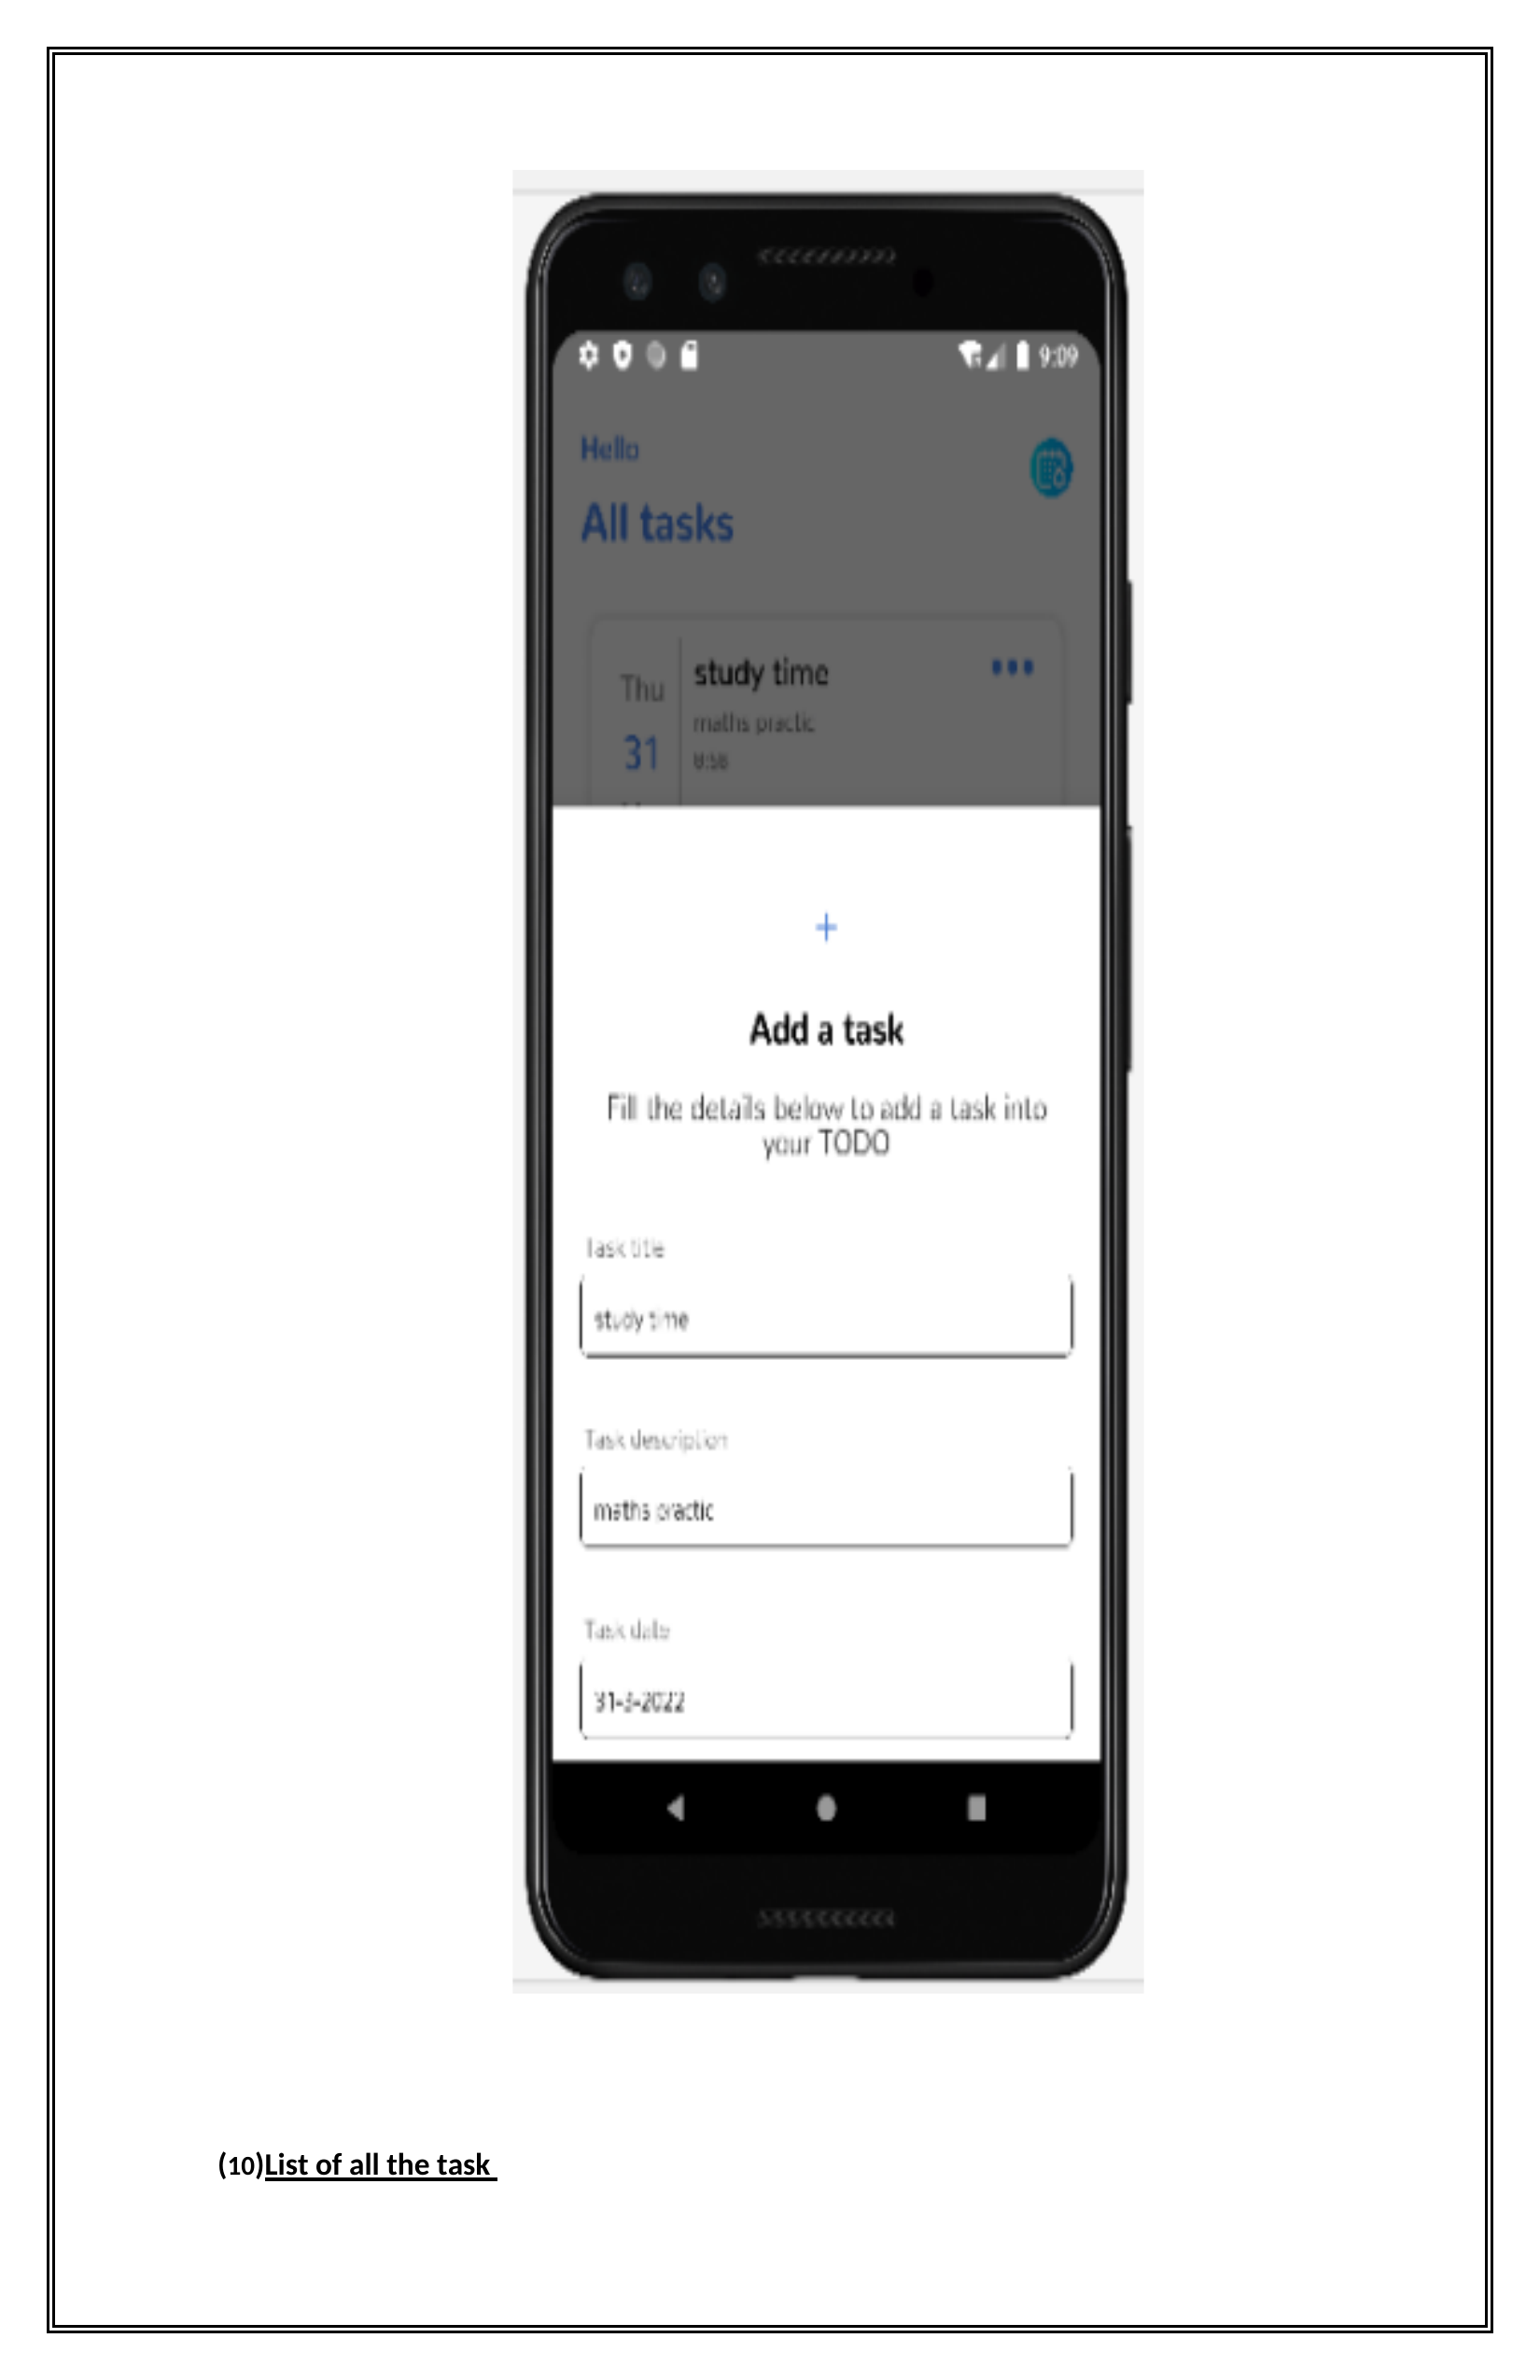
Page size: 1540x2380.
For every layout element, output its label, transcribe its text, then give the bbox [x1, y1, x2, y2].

text (10)List of all the task [140, 2145, 1400, 2183]
